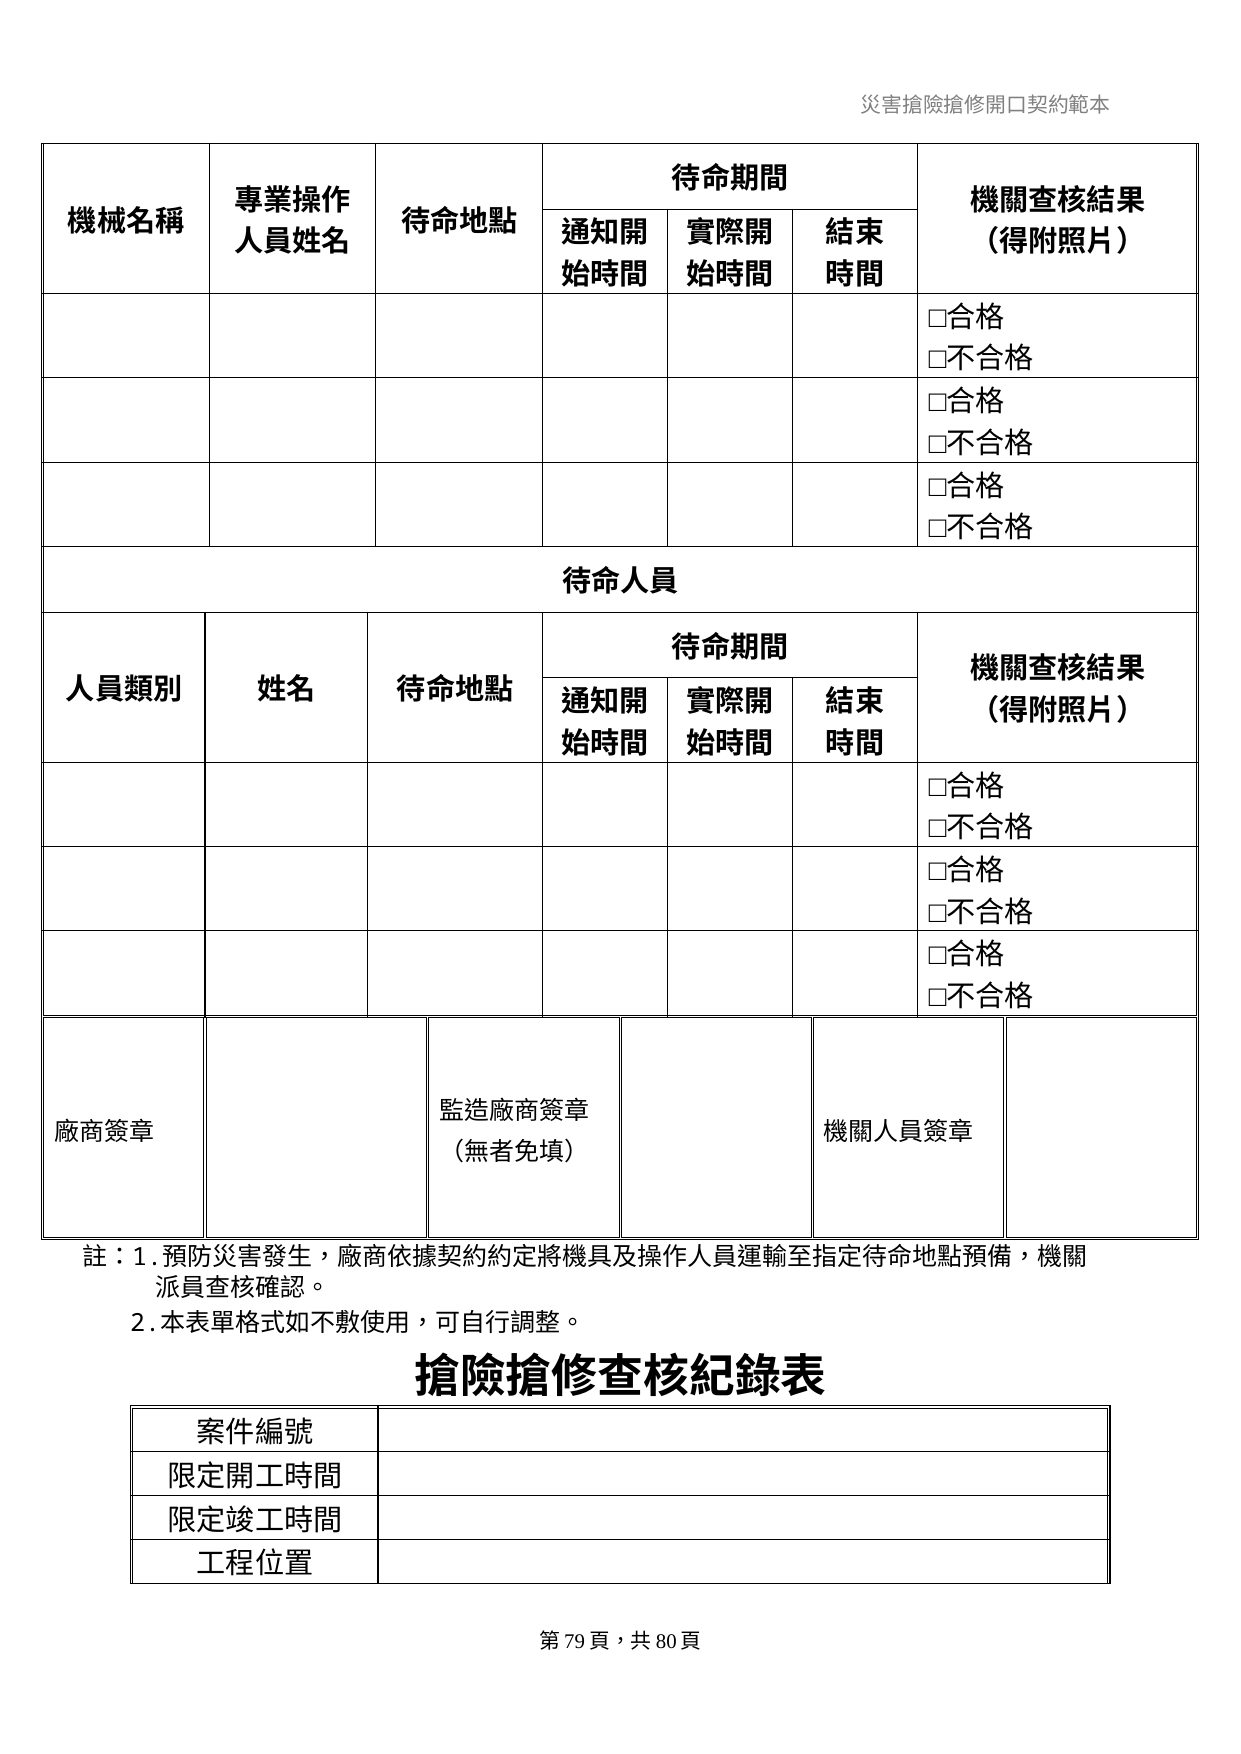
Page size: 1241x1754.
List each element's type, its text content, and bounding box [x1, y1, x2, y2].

table_cell 機關查核結果 （得附照片） [918, 613, 1196, 762]
table_cell [368, 931, 542, 1015]
table_cell [793, 463, 917, 546]
table_cell □合格 □不合格 [918, 763, 1196, 846]
table_cell [793, 847, 917, 930]
table_cell [207, 1018, 426, 1237]
table_cell [668, 294, 792, 377]
table_header 案件編號 [133, 1409, 377, 1451]
table_cell 監造廠商簽章（無者免填） [429, 1018, 619, 1237]
table_cell [44, 931, 204, 1015]
table_cell 通知開始時間 [543, 678, 667, 762]
text 搶險搶修查核紀錄表 [130, 1339, 1110, 1405]
table_cell 機關人員簽章 [814, 1018, 1003, 1237]
table_cell [543, 763, 667, 846]
table_cell [793, 763, 917, 846]
table_cell [376, 378, 542, 462]
table_cell [44, 294, 209, 377]
table_cell 專業操作人員姓名 [210, 144, 375, 293]
table_cell 機械名稱 [44, 144, 209, 293]
table_cell [44, 378, 209, 462]
table_cell [793, 294, 917, 377]
table_cell [210, 294, 375, 377]
table_cell [368, 847, 542, 930]
table_cell [1007, 1018, 1196, 1237]
table_cell [44, 763, 204, 846]
table_cell [543, 931, 667, 1015]
table_cell 結束 時間 [793, 210, 917, 293]
text 2.本表單格式如不敷使用，可自行調整。 [130, 1303, 1110, 1339]
table_cell 待命地點 [376, 144, 542, 293]
table_cell 機關查核結果 （得附照片） [918, 144, 1196, 293]
table_cell □合格 □不合格 [918, 847, 1196, 930]
table_cell □合格 □不合格 [918, 294, 1196, 377]
table_cell [206, 763, 367, 846]
table_cell [379, 1496, 1107, 1538]
table_cell 實際開始時間 [668, 678, 792, 762]
table_cell □合格 □不合格 [918, 463, 1196, 546]
table_cell [379, 1452, 1107, 1495]
table_cell [379, 1540, 1107, 1582]
table_cell 工程位置 [133, 1540, 377, 1582]
table_cell [44, 847, 204, 930]
table_cell [793, 378, 917, 462]
table_cell 人員類別 [44, 613, 204, 762]
table_cell 待命期間 [543, 144, 917, 208]
table_cell 待命期間 [543, 613, 917, 677]
table_cell 待命人員 [44, 547, 1196, 612]
table_cell [206, 931, 367, 1015]
table_cell 限定竣工時間 [133, 1496, 377, 1538]
table_cell [543, 847, 667, 930]
table_cell [668, 763, 792, 846]
table_cell [668, 378, 792, 462]
table_cell □合格 □不合格 [918, 378, 1196, 462]
table_cell [543, 378, 667, 462]
table_cell 限定開工時間 [133, 1452, 377, 1495]
table_cell [543, 463, 667, 546]
table_cell [622, 1018, 811, 1237]
table_cell 通知開始時間 [543, 210, 667, 293]
table_cell [793, 931, 917, 1015]
table_cell [44, 463, 209, 546]
table_cell [668, 847, 792, 930]
table_cell 待命地點 [368, 613, 542, 762]
table_cell [210, 378, 375, 462]
table_cell □合格 □不合格 [918, 931, 1196, 1015]
table_cell [368, 763, 542, 846]
table_cell [376, 294, 542, 377]
table_cell [543, 294, 667, 377]
table_cell [206, 847, 367, 930]
text 註：1.預防災害發生，廠商依據契約約定將機具及操作人員運輸至指定待命地點預備，機關派員查核確認。 [82, 1240, 1110, 1303]
table_cell 廠商簽章 [44, 1018, 203, 1237]
table_cell 實際開始時間 [668, 210, 792, 293]
table_cell [668, 463, 792, 546]
table_cell 結束 時間 [793, 678, 917, 762]
table_cell [668, 931, 792, 1015]
table_cell [376, 463, 542, 546]
table_cell [210, 463, 375, 546]
table_cell 姓名 [206, 613, 367, 762]
table_header [379, 1409, 1107, 1451]
